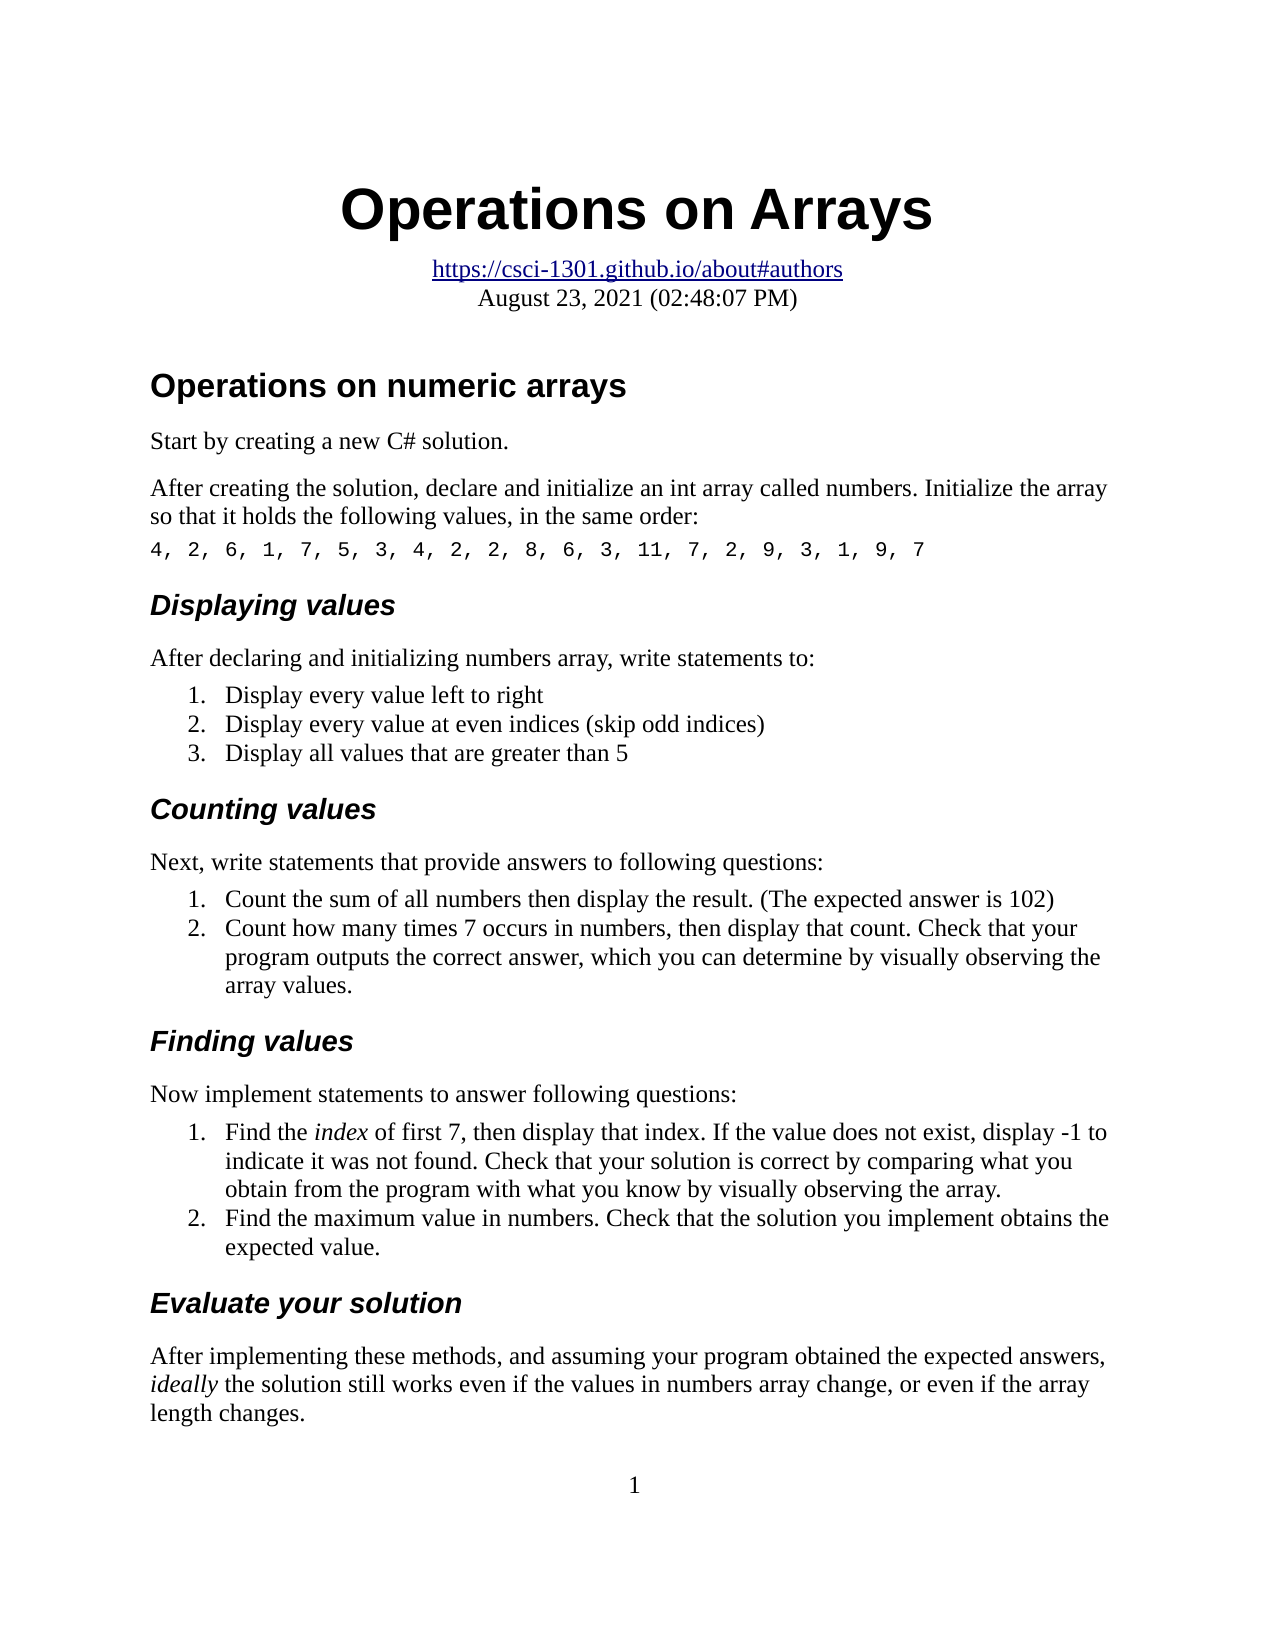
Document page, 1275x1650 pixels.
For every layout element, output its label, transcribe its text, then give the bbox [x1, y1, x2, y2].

subtitle Finding values [150, 1024, 1125, 1058]
list Count the sum of all numbers then display the result. (The expected answer is 102) [187, 884, 1125, 913]
subtitle Operations on numeric arrays [150, 366, 1125, 404]
subtitle Counting values [150, 792, 1125, 825]
list Display every value at even indices (skip odd indices) [187, 709, 1125, 738]
text After implementing these methods, and assuming your program obtained the expected answers, ideally the solution still works even if the values in numbers array change, or even if the array length changes. [150, 1341, 1125, 1427]
text https://csci-1301.github.io/about#authors [150, 254, 1125, 283]
list Count how many times 7 occurs in numbers, then display that count. Check that your program outputs the correct answer, which you can determine by visually observing the array values. [187, 913, 1125, 999]
title Operations on Arrays [150, 175, 1125, 242]
text 4, 2, 6, 1, 7, 5, 3, 4, 2, 2, 8, 6, 3, 11, 7, 2, 9, 3, 1, 9, 7 [150, 539, 1125, 563]
text After declaring and initializing numbers array, write statements to: [150, 643, 1125, 671]
list Find the maximum value in numbers. Check that the solution you implement obtains the expected value. [187, 1203, 1125, 1261]
text August 23, 2021 (02:48:07 PM) [150, 283, 1125, 312]
text After creating the solution, declare and initialize an int array called numbers. Initialize the array so that it holds the following values, in the same order: [150, 473, 1125, 530]
text Start by creating a new C# solution. [150, 426, 1125, 455]
list Display every value left to right [187, 680, 1125, 709]
text Now implement statements to answer following questions: [150, 1079, 1125, 1108]
list Find the index of first 7, then display that index. If the value does not exist, display -1 to indicate it was not found. Check that your solution is correct by comparing what you obtain from the program with what you know by visually observing the array. [187, 1117, 1125, 1203]
text Next, write statements that provide answers to following questions: [150, 847, 1125, 875]
subtitle Evaluate your solution [150, 1286, 1125, 1319]
list Display all values that are greater than 5 [187, 738, 1125, 767]
subtitle Displaying values [150, 588, 1125, 621]
